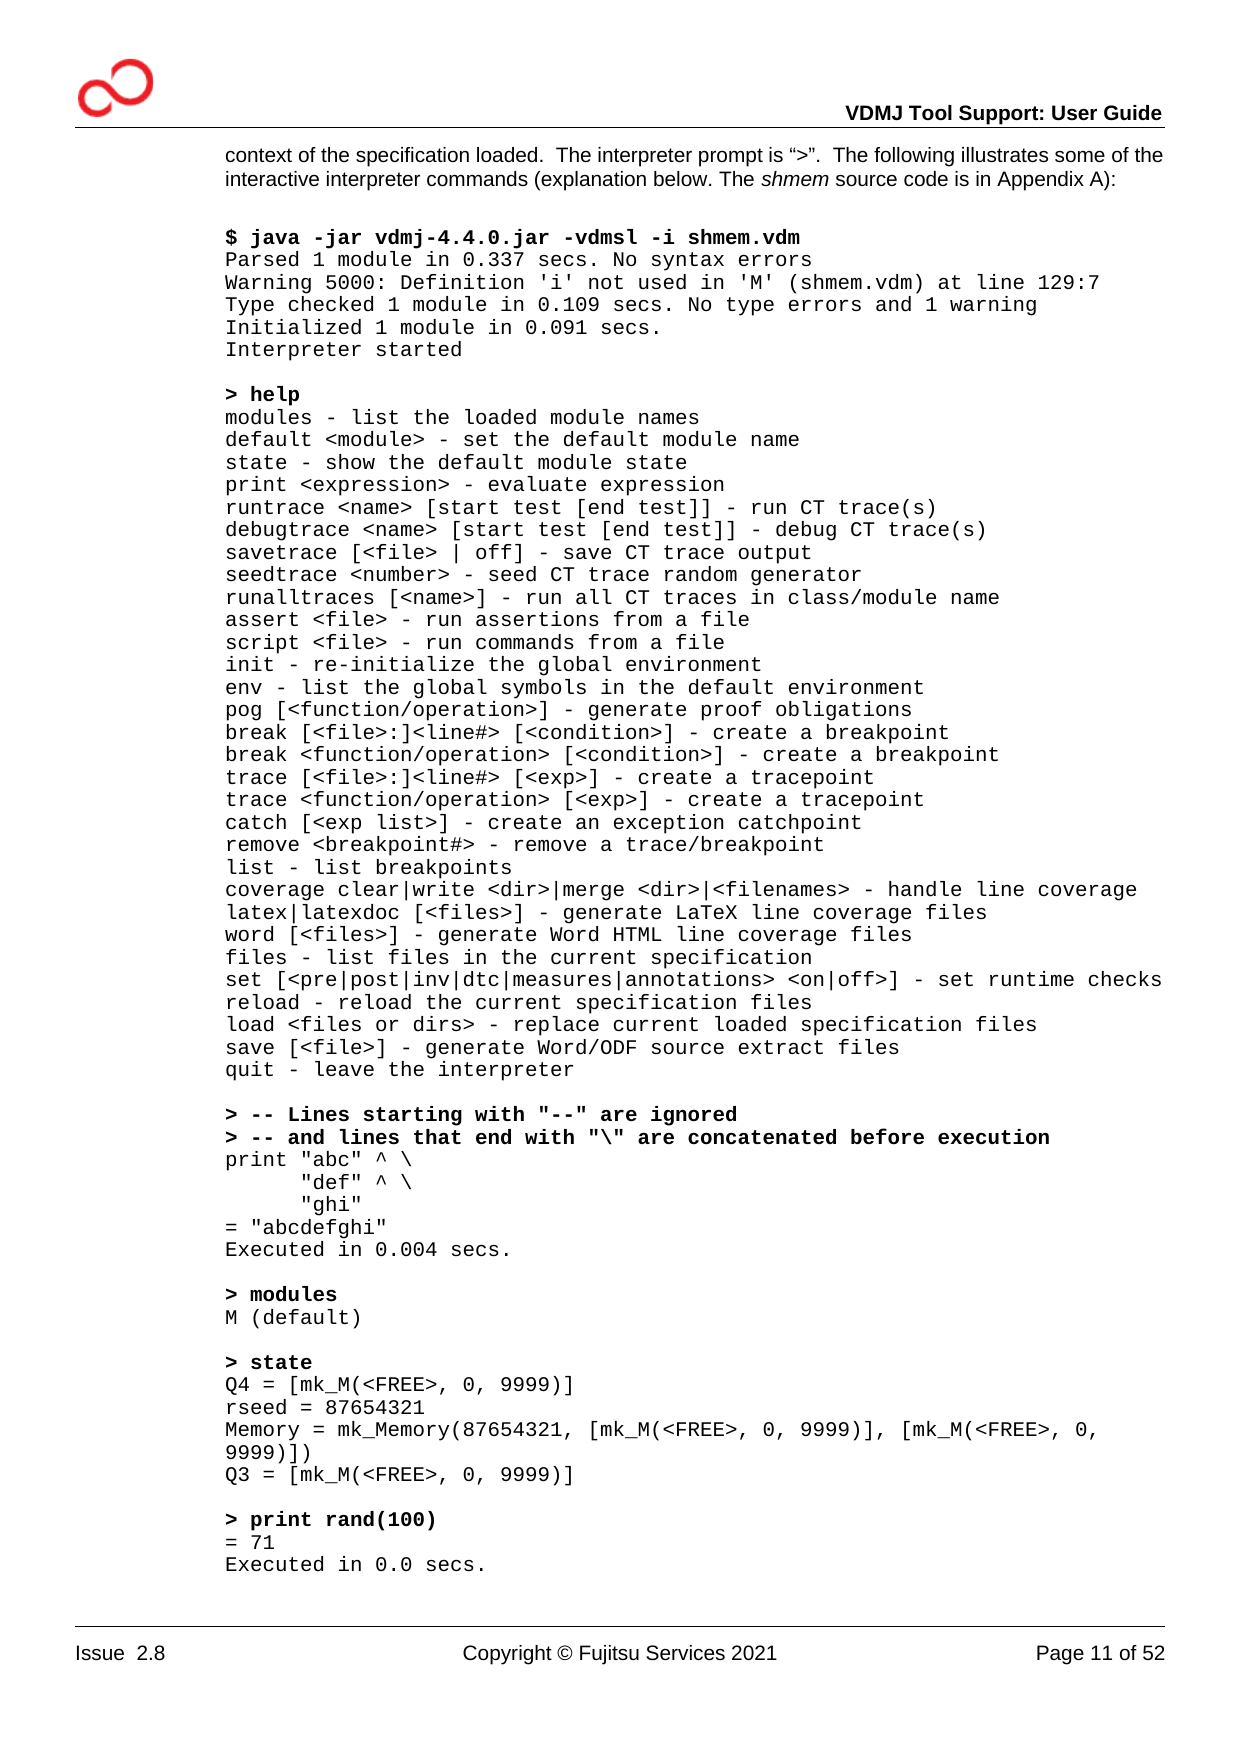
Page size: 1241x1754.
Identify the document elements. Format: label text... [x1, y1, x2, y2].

text state - show the default module state [225, 451, 1165, 474]
text word [<files>] - generate Word HTML line coverage files [225, 924, 1165, 946]
text set [<pre|post|inv|dtc|measures|annotations> <on|off>] - set runtime checks [225, 969, 1165, 991]
text init - re-initialize the global environment [225, 654, 1165, 676]
text assert <file> - run assertions from a file [225, 609, 1165, 631]
picture [78, 52, 153, 127]
text quit - leave the interpreter [225, 1059, 1165, 1081]
text save [<file>] - generate Word/ODF source extract files [225, 1036, 1165, 1059]
text runalltraces [<name>] - run all CT traces in class/module name [225, 586, 1165, 609]
text trace <function/operation> [<exp>] - create a tracepoint [225, 789, 1165, 811]
text trace [<file>:]<line#> [<exp>] - create a tracepoint [225, 766, 1165, 789]
text pog [<function/operation>] - generate proof obligations [225, 699, 1165, 721]
text break [<file>:]<line#> [<condition>] - create a breakpoint [225, 721, 1165, 744]
text latex|latexdoc [<files>] - generate LaTeX line coverage files [225, 901, 1165, 924]
text savetrace [<file> | off] - save CT trace output [225, 541, 1165, 564]
text break <function/operation> [<condition>] - create a breakpoint [225, 744, 1165, 766]
text debugtrace <name> [start test [end test]] - debug CT trace(s) [225, 519, 1165, 541]
text Warning 5000: Definition 'i' not used in 'M' (shmem.vdm) at line 129:7 [225, 271, 1165, 294]
text Q3 = [mk_M(<FREE>, 0, 9999)] [225, 1464, 1165, 1486]
text script <file> - run commands from a file [225, 631, 1165, 654]
text > help [225, 384, 1165, 406]
text > modules [225, 1284, 1165, 1306]
text = "abcdefghi" [225, 1216, 1165, 1239]
text Interpreter started [225, 339, 1165, 361]
text seedtrace <number> - seed CT trace random generator [225, 564, 1165, 586]
text coverage clear|write <dir>|merge <dir>|<filenames> - handle line coverage [225, 879, 1165, 901]
text > state [225, 1351, 1165, 1374]
text M (default) [225, 1306, 1165, 1329]
text print "abc" ^ \ [225, 1149, 1165, 1171]
text > -- Lines starting with "--" are ignored [225, 1104, 1165, 1126]
text context of the specification loaded. The interpreter prompt is “>”. The following illustrates some of the interactive interpreter commands (explanation below. The shmem source code is in Appendix A): [225, 143, 1165, 191]
text print <expression> - evaluate expression [225, 474, 1165, 496]
text list - list breakpoints [225, 856, 1165, 879]
text rseed = 87654321 [225, 1396, 1165, 1419]
text Executed in 0.004 secs. [225, 1239, 1165, 1261]
text env - list the global symbols in the default environment [225, 676, 1165, 699]
text Type checked 1 module in 0.109 secs. No type errors and 1 warning [225, 294, 1165, 316]
text remove <breakpoint#> - remove a trace/breakpoint [225, 834, 1165, 856]
text reload - reload the current specification files [225, 991, 1165, 1014]
text Initialized 1 module in 0.091 secs. [225, 316, 1165, 339]
text Executed in 0.0 secs. [225, 1554, 1165, 1576]
text = 71 [225, 1531, 1165, 1554]
text Memory = mk_Memory(87654321, [mk_M(<FREE>, 0, 9999)], [mk_M(<FREE>, 0, 9999)]) [225, 1419, 1165, 1464]
text runtrace <name> [start test [end test]] - run CT trace(s) [225, 496, 1165, 519]
text modules - list the loaded module names [225, 406, 1165, 429]
text files - list files in the current specification [225, 946, 1165, 969]
text default <module> - set the default module name [225, 429, 1165, 451]
text "ghi" [225, 1194, 1165, 1216]
text > print rand(100) [225, 1509, 1165, 1531]
text $ java -jar vdmj-4.4.0.jar -vdmsl -i shmem.vdm [225, 226, 1165, 249]
text Q4 = [mk_M(<FREE>, 0, 9999)] [225, 1374, 1165, 1396]
text > -- and lines that end with "\" are concatenated before execution [225, 1126, 1165, 1149]
text "def" ^ \ [225, 1171, 1165, 1194]
text load <files or dirs> - replace current loaded specification files [225, 1014, 1165, 1036]
text catch [<exp list>] - create an exception catchpoint [225, 811, 1165, 834]
text Parsed 1 module in 0.337 secs. No syntax errors [225, 249, 1165, 271]
